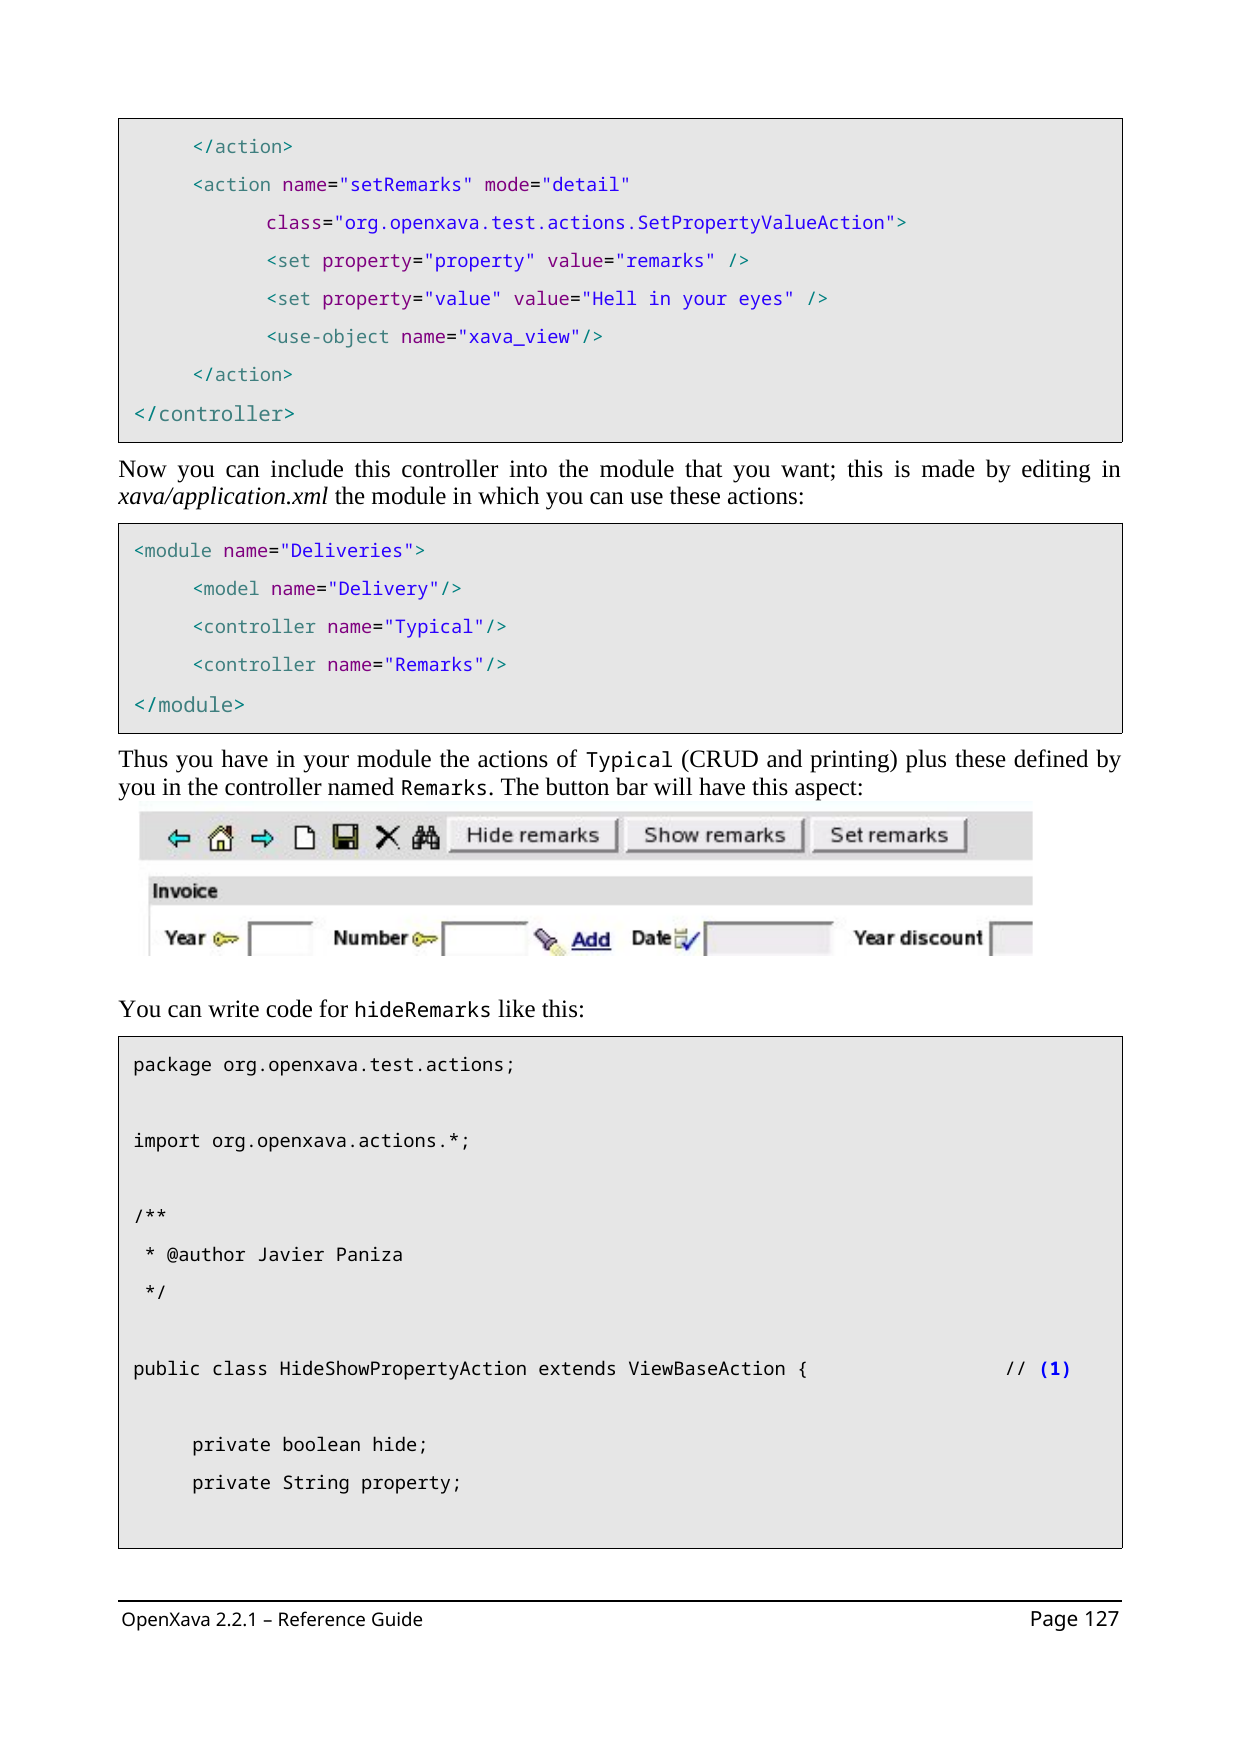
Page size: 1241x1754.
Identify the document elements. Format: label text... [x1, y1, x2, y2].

text </action> [119, 119, 1122, 156]
text private boolean hide; [119, 1416, 1122, 1454]
picture [138, 801, 1033, 956]
text <use-object name="xava_view"/> [119, 308, 1122, 346]
text private String property; [119, 1454, 1122, 1492]
text You can write code for hideRemarks like this: [118, 995, 1122, 1024]
text * @author Javier Paniza [119, 1226, 1122, 1264]
text <module name="Deliveries"> [119, 524, 1122, 561]
text import org.openxava.actions.*; [119, 1112, 1122, 1150]
text </module> [119, 675, 1122, 733]
text <set property="value" value="Hell in your eyes" /> [119, 270, 1122, 308]
text <action name="setRemarks" mode="detail" [119, 156, 1122, 194]
text */ [119, 1264, 1122, 1302]
text <controller name="Remarks"/> [119, 637, 1122, 675]
text Thus you have in your module the actions of Typical (CRUD and printing) plus these defined by you in the controller named Remarks. The button bar will have this aspect: [118, 745, 1122, 802]
text </controller> [119, 384, 1122, 442]
text <model name="Delivery"/> [119, 561, 1122, 599]
text class="org.openxava.test.actions.SetPropertyValueAction"> [119, 194, 1122, 232]
text </action> [119, 346, 1122, 384]
text /** [119, 1188, 1122, 1226]
text public class HideShowPropertyAction extends ViewBaseAction { // (1) [119, 1340, 1122, 1378]
text <set property="property" value="remarks" /> [119, 232, 1122, 270]
text <controller name="Typical"/> [119, 599, 1122, 637]
text package org.openxava.test.actions; [119, 1037, 1122, 1074]
text Now you can include this controller into the module that you want; this is made by editing in xava/application.xml the module in which you can use these actions: [118, 455, 1122, 510]
